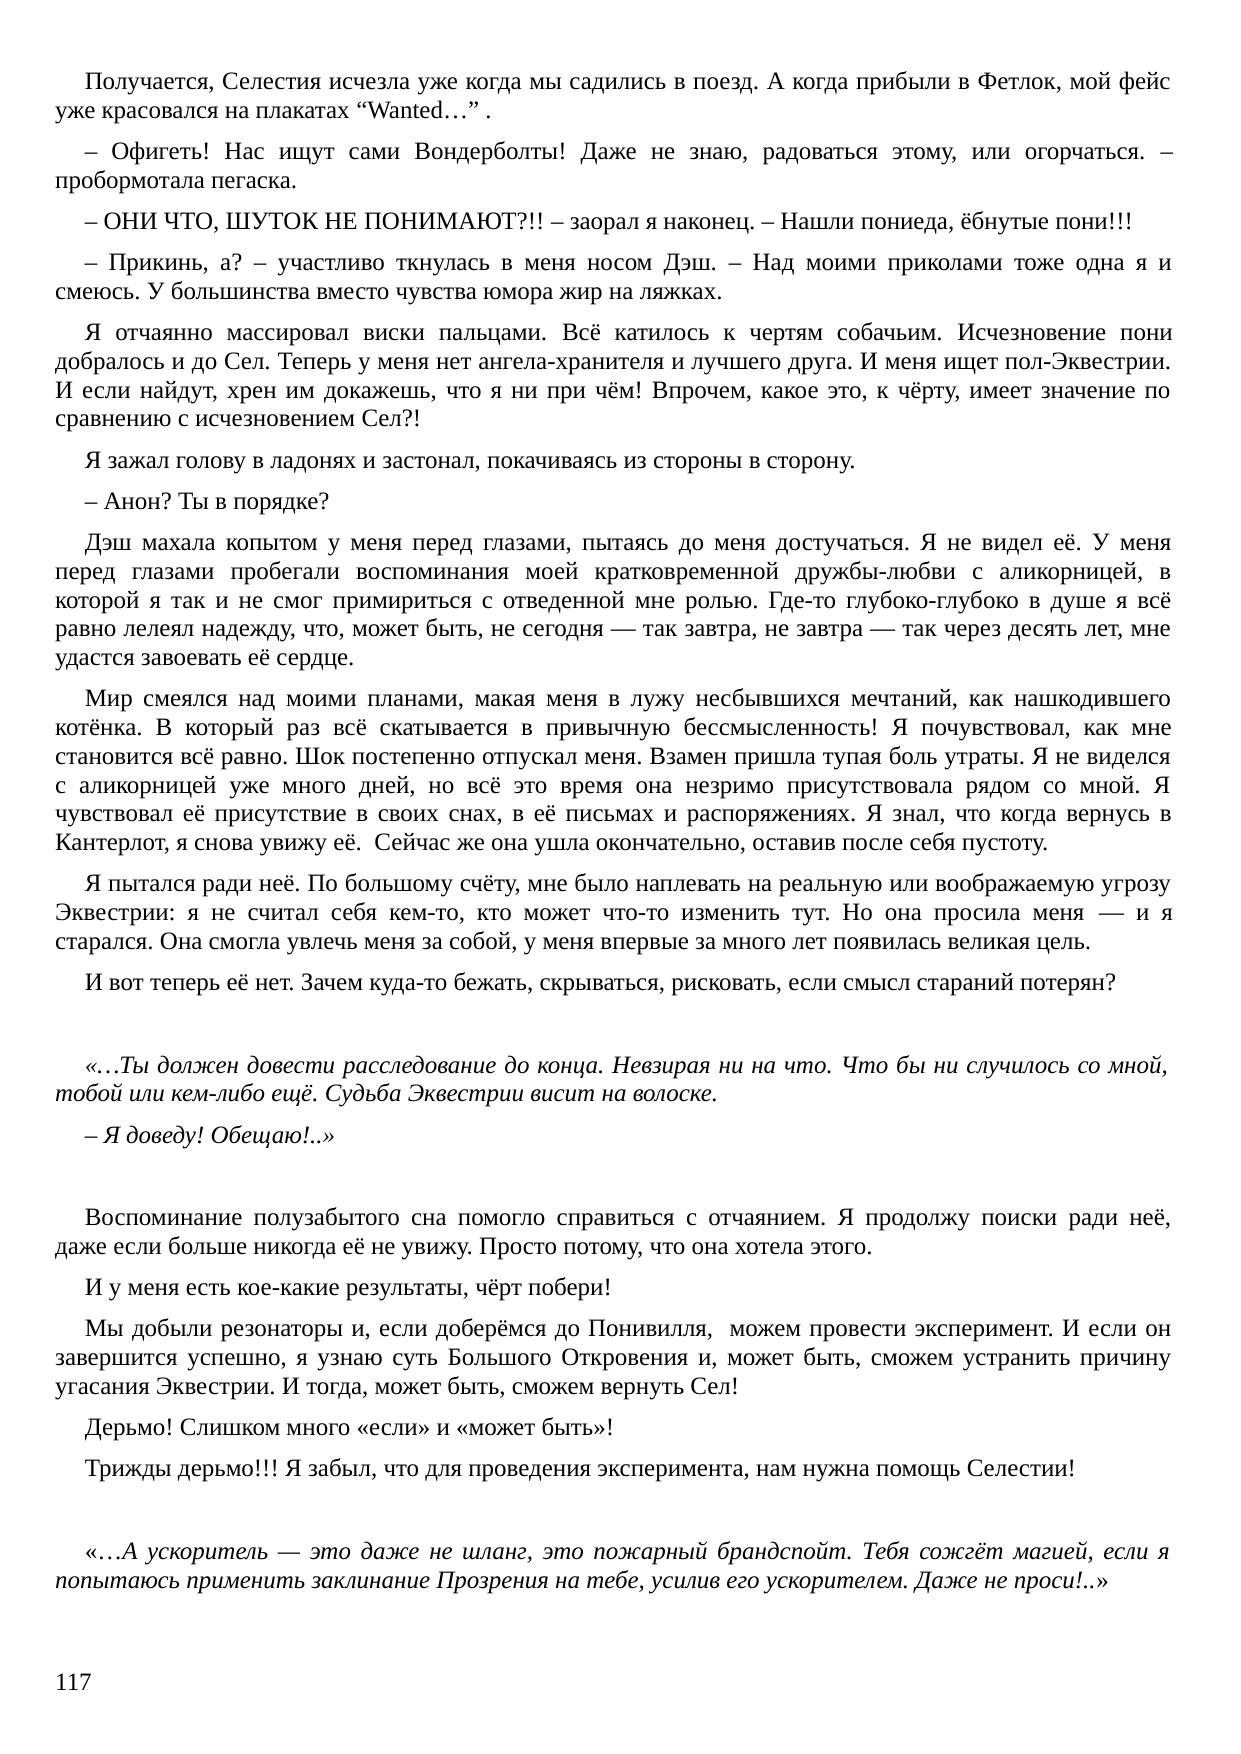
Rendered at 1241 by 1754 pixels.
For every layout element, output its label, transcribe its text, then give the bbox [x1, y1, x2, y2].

text – ОНИ ЧТО, ШУТОК НЕ ПОНИМАЮТ?!! – заорал я наконец. – Нашли пониеда, ёбнутые пони!!! [55, 206, 1173, 235]
text – Я доведу! Обещаю!..» [55, 1120, 1173, 1148]
text Мир смеялся над моими планами, макая меня в лужу несбывшихся мечтаний, как нашкодившего котёнка. В который раз всё скатывается в привычную бессмысленность! Я почувствовал, как мне становится всё равно. Шок постепенно отпускал меня. Взамен пришла тупая боль утраты. Я не виделся с аликорницей уже много дней, но всё это время она незримо присутствовала рядом со мной. Я чувствовал её присутствие в своих снах, в её письмах и распоряжениях. Я знал, что когда вернусь в Кантерлот, я снова увижу её. Сейчас же она ушла окончательно, оставив после себя пустоту. [55, 683, 1173, 856]
text Воспоминание полузабытого сна помогло справиться с отчаянием. Я продолжу поиски ради неё, даже если больше никогда её не увижу. Просто потому, что она хотела этого. [55, 1202, 1173, 1260]
text Я зажал голову в ладонях и застонал, покачиваясь из стороны в сторону. [55, 445, 1173, 473]
text – Анон? Ты в порядке? [55, 486, 1173, 515]
text Дерьмо! Слишком много «если» и «может быть»! [55, 1412, 1173, 1441]
text «…А ускоритель — это даже не шланг, это пожарный брандспойт. Тебя сожгёт магией, если я попытаюсь применить заклинание Прозрения на тебе, усилив его ускорителем. Даже не проси!..» [55, 1536, 1173, 1593]
text Трижды дерьмо!!! Я забыл, что для проведения эксперимента, нам нужна помощь Селестии! [55, 1453, 1173, 1482]
text Я пытался ради неё. По большому счёту, мне было наплевать на реальную или воображаемую угрозу Эквестрии: я не считал себя кем-то, кто может что-то изменить тут. Но она просила меня — и я старался. Она смогла увлечь меня за собой, у меня впервые за много лет появилась великая цель. [55, 868, 1173, 955]
text И вот теперь её нет. Зачем куда-то бежать, скрываться, рисковать, если смысл стараний потерян? [55, 967, 1173, 996]
text Дэш махала копытом у меня перед глазами, пытаясь до меня достучаться. Я не видел её. У меня перед глазами пробегали воспоминания моей кратковременной дружбы-любви с аликорницей, в которой я так и не смог примириться с отведенной мне ролью. Где-то глубоко-глубоко в душе я всё равно лелеял надежду, что, может быть, не сегодня — так завтра, не завтра — так через десять лет, мне удастся завоевать её сердце. [55, 527, 1173, 671]
text – Офигеть! Нас ищут сами Вондерболты! Даже не знаю, радоваться этому, или огорчаться. – пробормотала пегаска. [55, 136, 1173, 193]
text Я отчаянно массировал виски пальцами. Всё катилось к чертям собачьим. Исчезновение пони добралось и до Сел. Теперь у меня нет ангела-хранителя и лучшего друга. И меня ищет пол-Эквестрии. И если найдут, хрен им докажешь, что я ни при чём! Впрочем, какое это, к чёрту, имеет значение по сравнению с исчезновением Сел?! [55, 317, 1173, 432]
text «…Ты должен довести расследование до конца. Невзирая ни на что. Что бы ни случилось со мной, тобой или кем-либо ещё. Судьба Эквестрии висит на волоске. [55, 1050, 1173, 1107]
text И у меня есть кое-какие результаты, чёрт побери! [55, 1272, 1173, 1301]
text Получается, Селестия исчезла уже когда мы садились в поезд. А когда прибыли в Фетлок, мой фейс уже красовался на плакатах “Wanted…” . [55, 66, 1173, 123]
text Мы добыли резонаторы и, если доберёмся до Понивилля, можем провести эксперимент. И если он завершится успешно, я узнаю суть Большого Откровения и, может быть, сможем устранить причину угасания Эквестрии. И тогда, может быть, сможем вернуть Сел! [55, 1313, 1173, 1400]
text – Прикинь, а? – участливо ткнулась в меня носом Дэш. – Над моими приколами тоже одна я и смеюсь. У большинства вместо чувства юмора жир на ляжках. [55, 247, 1173, 305]
